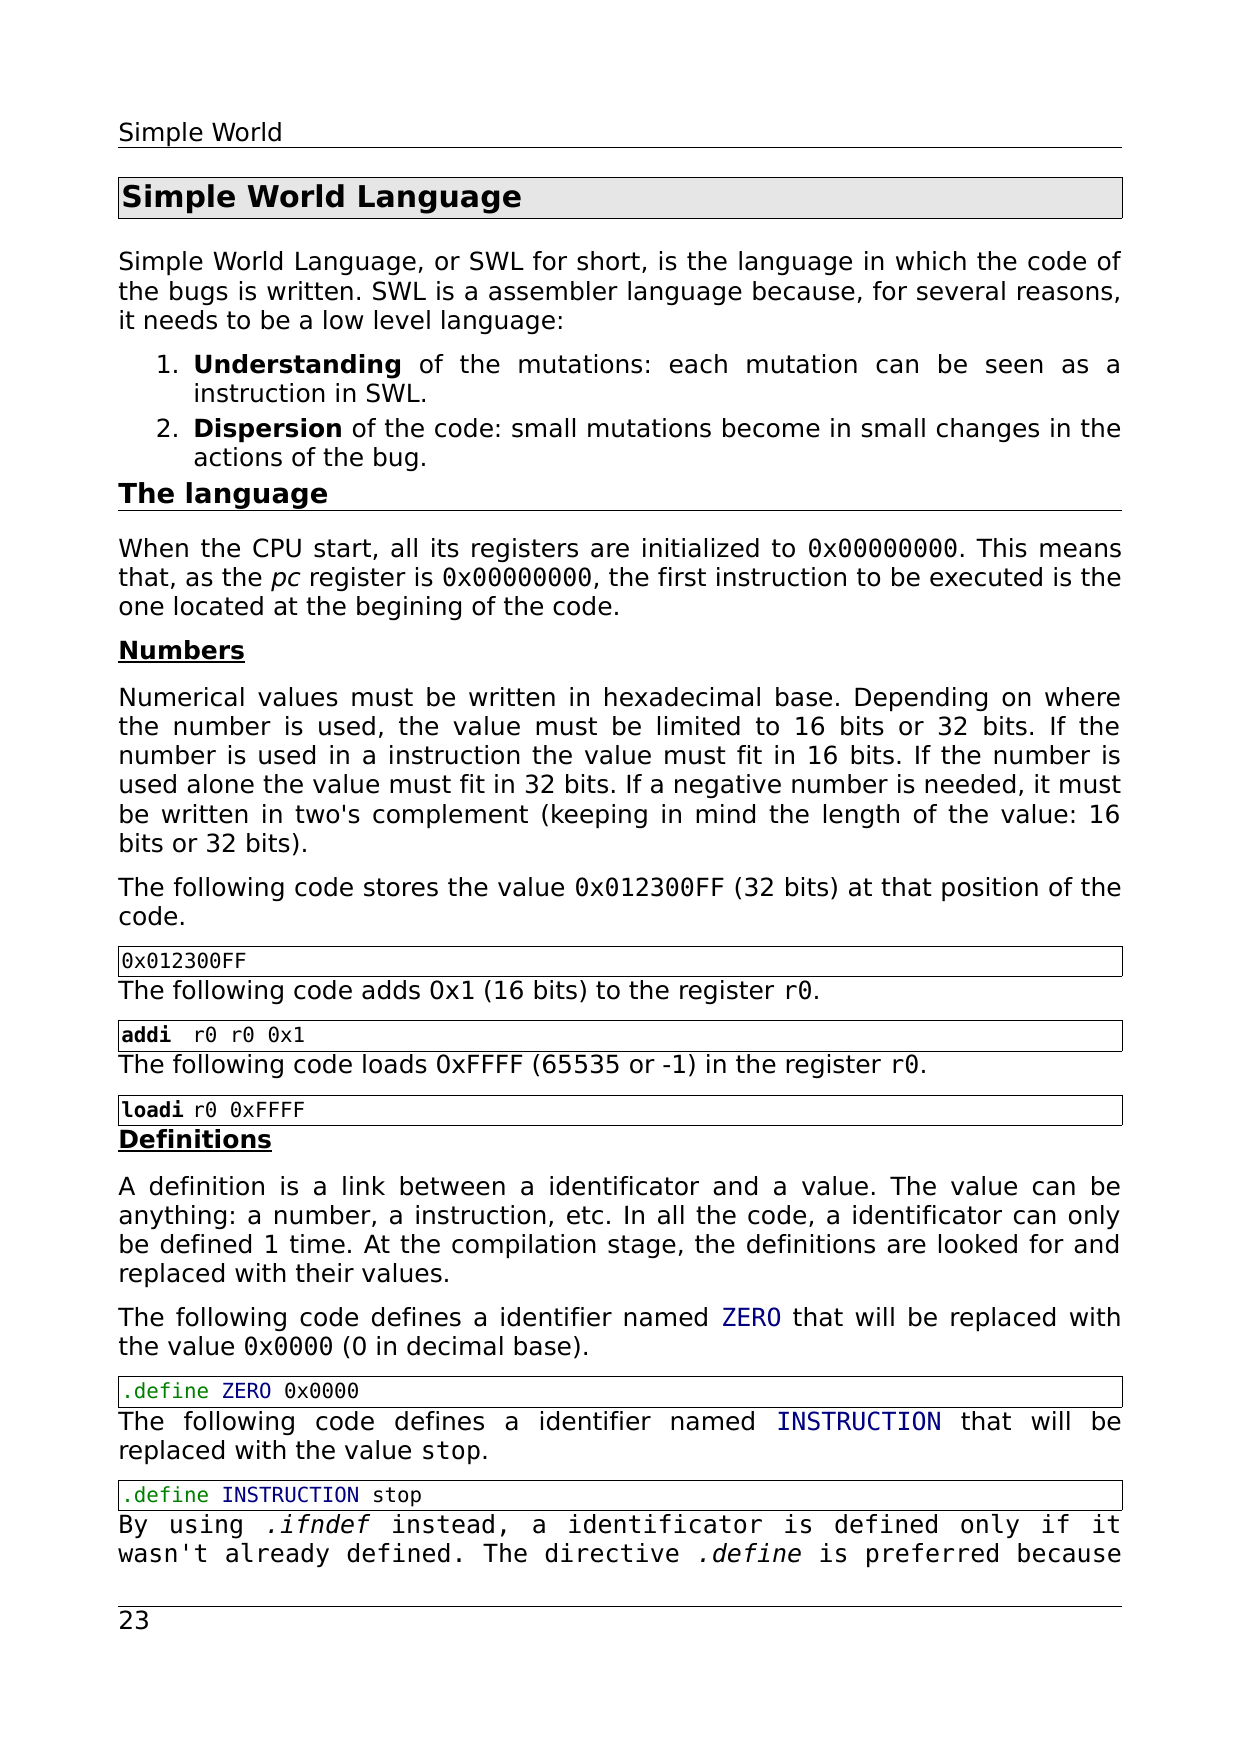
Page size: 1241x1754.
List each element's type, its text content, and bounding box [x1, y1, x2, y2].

text Simple World Language, or SWL for short, is the language in which the code of the bugs is written. SWL is a assembler language because, for several reasons, it needs to be a low level language: [118, 247, 1122, 335]
text The following code defines a identifier named ZERO that will be replaced with the value 0x0000 (0 in decimal base). [118, 1303, 1122, 1362]
text The following code loads 0xFFFF (65535 or -1) in the register r0. [118, 1052, 1122, 1080]
list Understanding of the mutations: each mutation can be seen as a instruction in SWL. [156, 350, 1122, 408]
text By using .ifndef instead, a identificator is defined only if it wasn't already defined. The directive .define is preferred because [118, 1511, 1122, 1568]
list Dispersion of the code: small mutations become in small changes in the actions of the bug. [156, 414, 1122, 472]
text .define INSTRUCTION stop [119, 1481, 1122, 1510]
title The language [118, 478, 1122, 510]
text The following code adds 0x1 (16 bits) to the register r0. [118, 977, 1122, 1006]
text 0x012300FF [119, 947, 1122, 976]
text .define ZERO 0x0000 [119, 1377, 1122, 1407]
title Simple World Language [119, 178, 1122, 218]
title Numbers [118, 636, 1122, 666]
text The following code stores the value 0x012300FF (32 bits) at that position of the code. [118, 873, 1122, 931]
text addi r0 r0 0x1 [119, 1021, 1122, 1051]
text Numerical values must be written in hexadecimal base. Depending on where the number is used, the value must be limited to 16 bits or 32 bits. If the number is used in a instruction the value must fit in 16 bits. If the number is used alone the value must fit in 32 bits. If a negative number is needed, it must be written in two's complement (keeping in mind the length of the value: 16 bits or 32 bits). [118, 683, 1122, 858]
title Definitions [118, 1126, 1122, 1154]
text The following code defines a identifier named INSTRUCTION that will be replaced with the value stop. [118, 1408, 1122, 1465]
text A definition is a link between a identificator and a value. The value can be anything: a number, a instruction, etc. In all the code, a identificator can only be defined 1 time. At the compilation stage, the definitions are looked for and replaced with their values. [118, 1172, 1122, 1288]
text loadi r0 0xFFFF [119, 1096, 1122, 1125]
text When the CPU start, all its registers are initialized to 0x00000000. This means that, as the pc register is 0x00000000, the first instruction to be executed is the one located at the begining of the code. [118, 534, 1122, 622]
